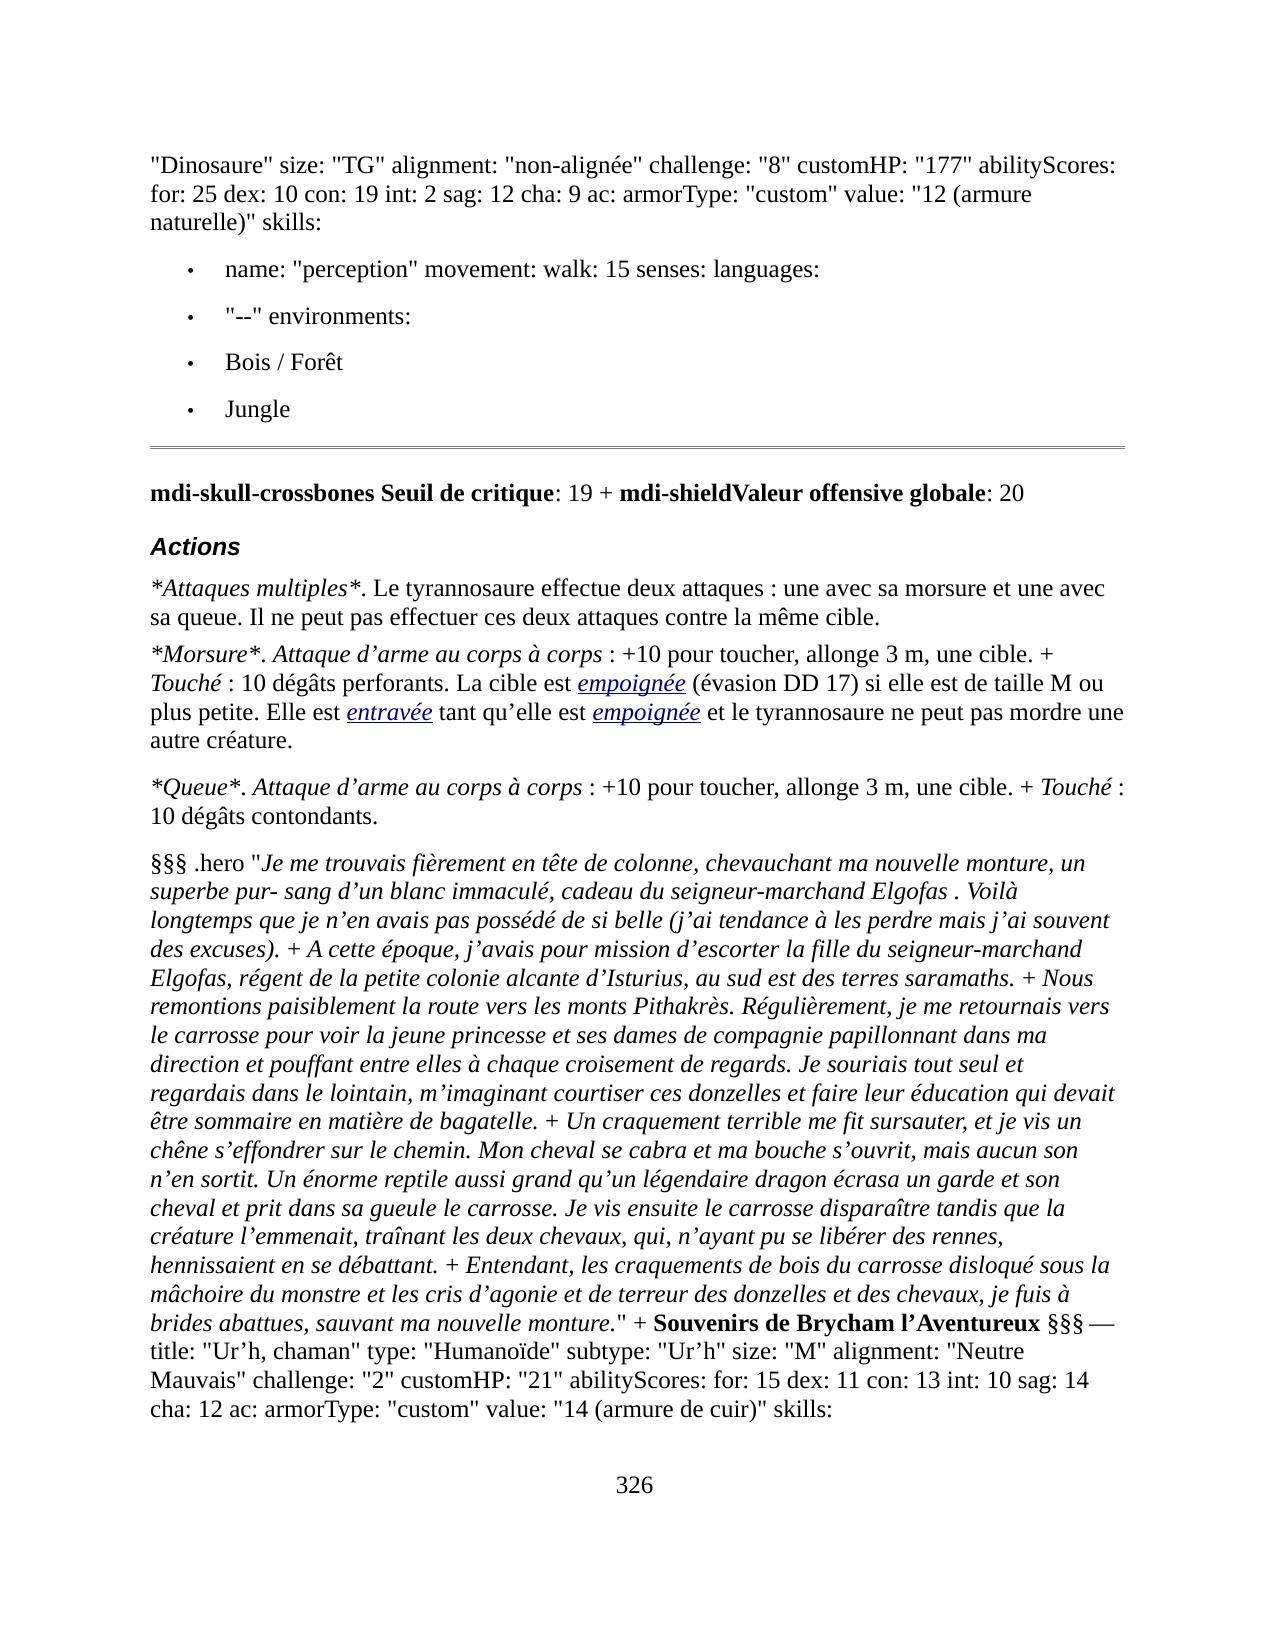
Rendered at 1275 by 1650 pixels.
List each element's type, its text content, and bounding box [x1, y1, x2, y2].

text *Queue*. Attaque d’arme au corps à corps : +10 pour toucher, allonge 3 m, une cible. + Touché : 10 dégâts contondants. [150, 772, 1125, 830]
list Jungle [187, 394, 1125, 423]
text *Morsure*. Attaque d’arme au corps à corps : +10 pour toucher, allonge 3 m, une cible. + Touché : 10 dégâts perforants. La cible est empoignée (évasion DD 17) si elle est de taille M ou plus petite. Elle est entravée tant qu’elle est empoignée et le tyrannosaure ne peut pas mordre une autre créature. [150, 639, 1125, 754]
text mdi-skull-crossbones Seuil de critique: 19 + mdi-shieldValeur offensive globale: 20 [150, 478, 1125, 507]
text "Dinosaure" size: "TG" alignment: "non-alignée" challenge: "8" customHP: "177" abilityScores: for: 25 dex: 10 con: 19 int: 2 sag: 12 cha: 9 ac: armorType: "custom" value: "12 (armure naturelle)" skills: [150, 150, 1125, 236]
subtitle Actions [150, 532, 1125, 560]
text §§§ .hero "Je me trouvais fièrement en tête de colonne, chevauchant ma nouvelle monture, un superbe pur- sang d’un blanc immaculé, cadeau du seigneur-marchand Elgofas . Voilà longtemps que je n’en avais pas possédé de si belle (j’ai tendance à les perdre mais j’ai souvent des excuses). + A cette époque, j’avais pour mission d’escorter la fille du seigneur-marchand Elgofas, régent de la petite colonie alcante d’Isturius, au sud est des terres saramaths. + Nous remontions paisiblement la route vers les monts Pithakrès. Régulièrement, je me retournais vers le carrosse pour voir la jeune princesse et ses dames de compagnie papillonnant dans ma direction et pouffant entre elles à chaque croisement de regards. Je souriais tout seul et regardais dans le lointain, m’imaginant courtiser ces donzelles et faire leur éducation qui devait être sommaire en matière de bagatelle. + Un craquement terrible me fit sursauter, et je vis un chêne s’effondrer sur le chemin. Mon cheval se cabra et ma bouche s’ouvrit, mais aucun son n’en sortit. Un énorme reptile aussi grand qu’un légendaire dragon écrasa un garde et son cheval et prit dans sa gueule le carrosse. Je vis ensuite le carrosse disparaître tandis que la créature l’emmenait, traînant les deux chevaux, qui, n’ayant pu se libérer des rennes, hennissaient en se débattant. + Entendant, les craquements de bois du carrosse disloqué sous la mâchoire du monstre et les cris d’agonie et de terreur des donzelles et des chevaux, je fuis à brides abattues, sauvant ma nouvelle monture." + Souvenirs de Brycham l’Aventureux §§§ — title: "Ur’h, chaman" type: "Humanoïde" subtype: "Ur’h" size: "M" alignment: "Neutre Mauvais" challenge: "2" customHP: "21" abilityScores: for: 15 dex: 11 con: 13 int: 10 sag: 14 cha: 12 ac: armorType: "custom" value: "14 (armure de cuir)" skills: [150, 848, 1125, 1423]
list "--" environments: [187, 301, 1125, 329]
list name: "perception" movement: walk: 15 senses: languages: [187, 254, 1125, 283]
text *Attaques multiples*. Le tyrannosaure effectue deux attaques : une avec sa morsure et une avec sa queue. Il ne peut pas effectuer ces deux attaques contre la même cible. [150, 573, 1125, 630]
list Bois / Forêt [187, 347, 1125, 376]
